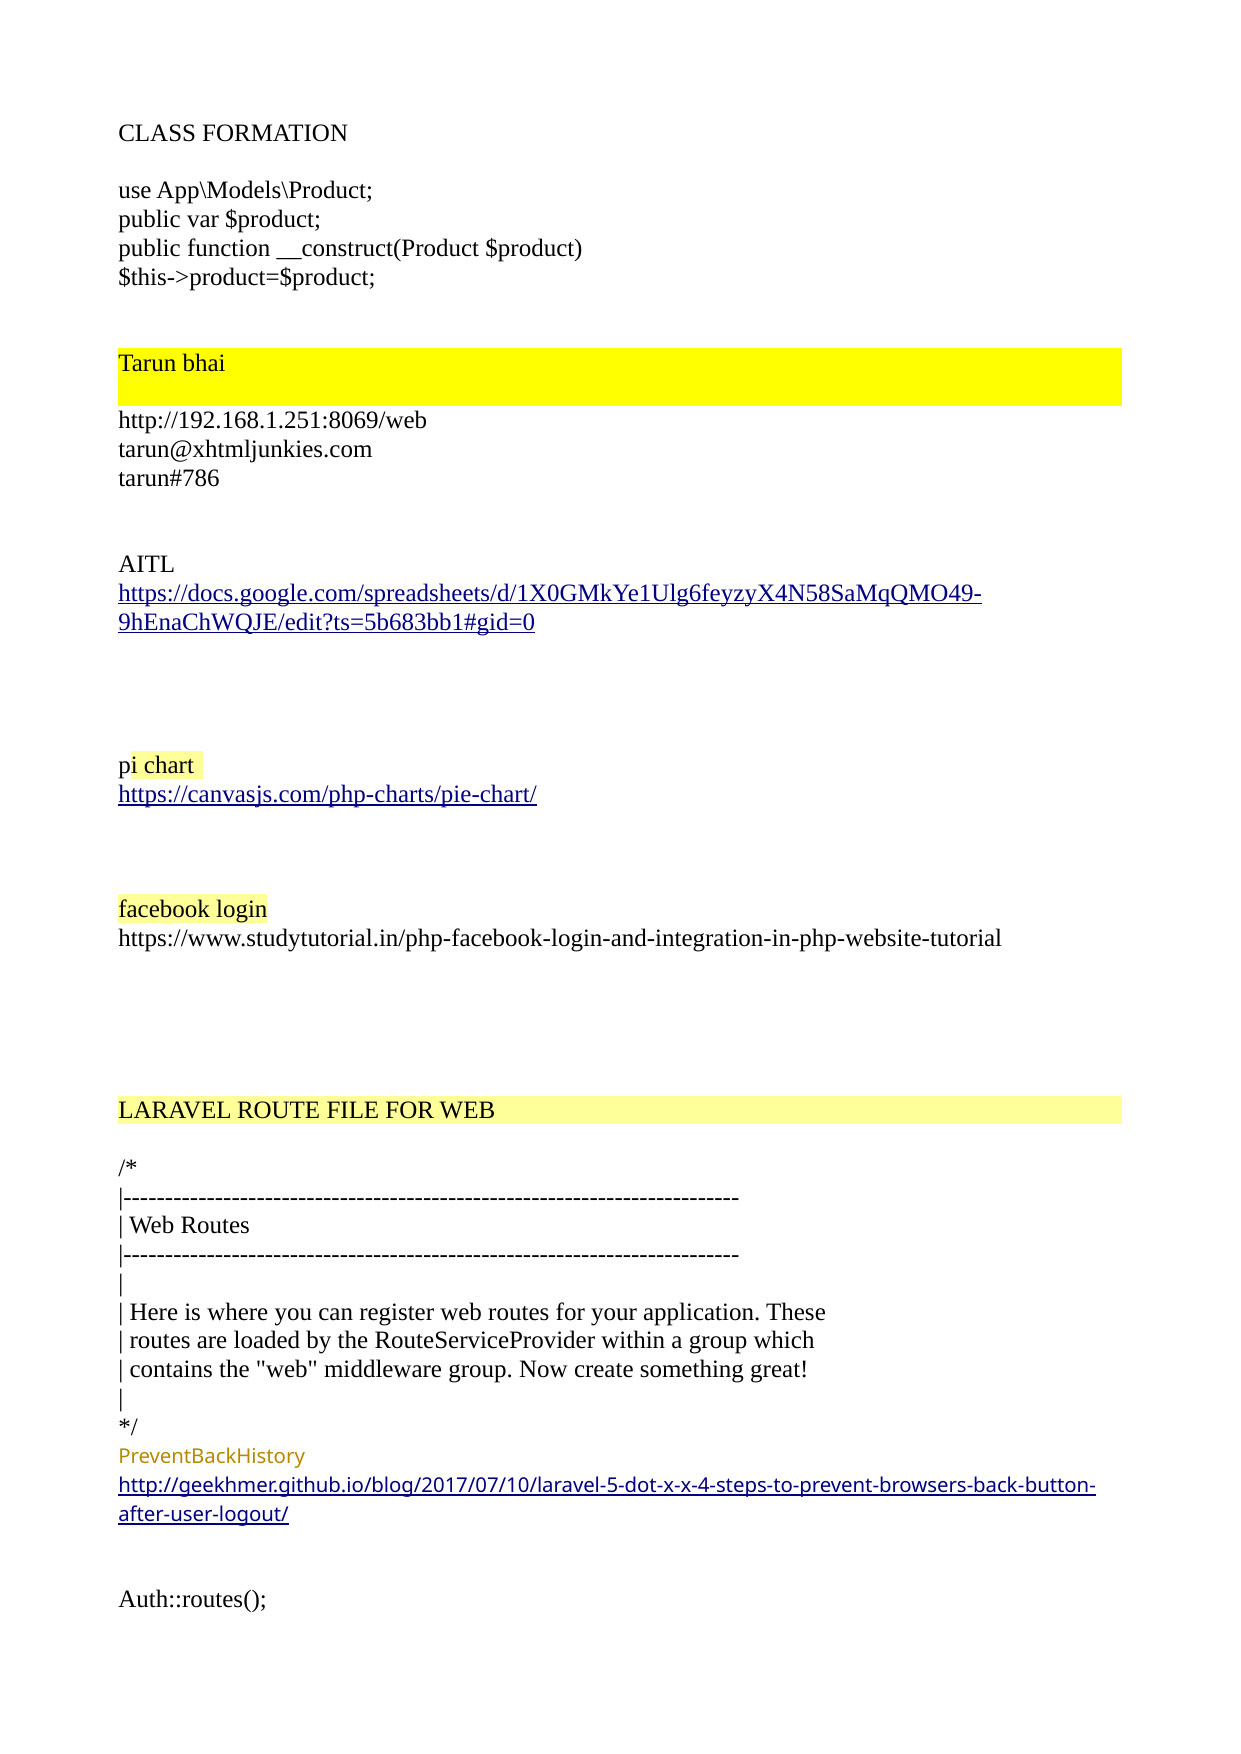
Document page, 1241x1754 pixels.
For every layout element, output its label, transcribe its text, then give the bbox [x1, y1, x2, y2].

text */ [118, 1412, 1122, 1441]
text https://canvasjs.com/php-charts/pie-chart/ [118, 779, 1122, 808]
text http://geekhmer.github.io/blog/2017/07/10/laravel-5-dot-x-x-4-steps-to-prevent-browsers-back-button-after-user-logout/ [118, 1470, 1122, 1527]
text $this->product=$product; [118, 262, 1122, 291]
text | [118, 1268, 1122, 1297]
text /* [118, 1153, 1122, 1182]
text AITL [118, 549, 1122, 578]
text |-------------------------------------------------------------------------- [118, 1239, 1122, 1268]
text | contains the "web" middleware group. Now create something great! [118, 1354, 1122, 1383]
text | Here is where you can register web routes for your application. These [118, 1297, 1122, 1326]
text Auth::routes(); [118, 1556, 1122, 1613]
text tarun#786 [118, 463, 1122, 492]
text PreventBackHistory [118, 1441, 1122, 1470]
text public var $product; [118, 204, 1122, 233]
text | Web Routes [118, 1211, 1122, 1239]
text tarun@xhtmljunkies.com [118, 434, 1122, 463]
text pi chart [118, 751, 1122, 779]
text | [118, 1383, 1122, 1412]
text | routes are loaded by the RouteServiceProvider within a group which [118, 1326, 1122, 1354]
text http://192.168.1.251:8069/web [118, 406, 1122, 434]
text Tarun bhai [118, 348, 1122, 377]
text |-------------------------------------------------------------------------- [118, 1182, 1122, 1211]
text public function __construct(Product $product) [118, 233, 1122, 262]
text https://www.studytutorial.in/php-facebook-login-and-integration-in-php-website-tutorial [118, 923, 1122, 952]
text LARAVEL ROUTE FILE FOR WEB [118, 1096, 1122, 1124]
text https://docs.google.com/spreadsheets/d/1X0GMkYe1Ulg6feyzyX4N58SaMqQMO49-9hEnaChWQJE/edit?ts=5b683bb1#gid=0 [118, 578, 1122, 636]
text CLASS FORMATION [118, 118, 1122, 147]
text use App\Models\Product; [118, 176, 1122, 204]
text facebook login [118, 894, 1122, 923]
